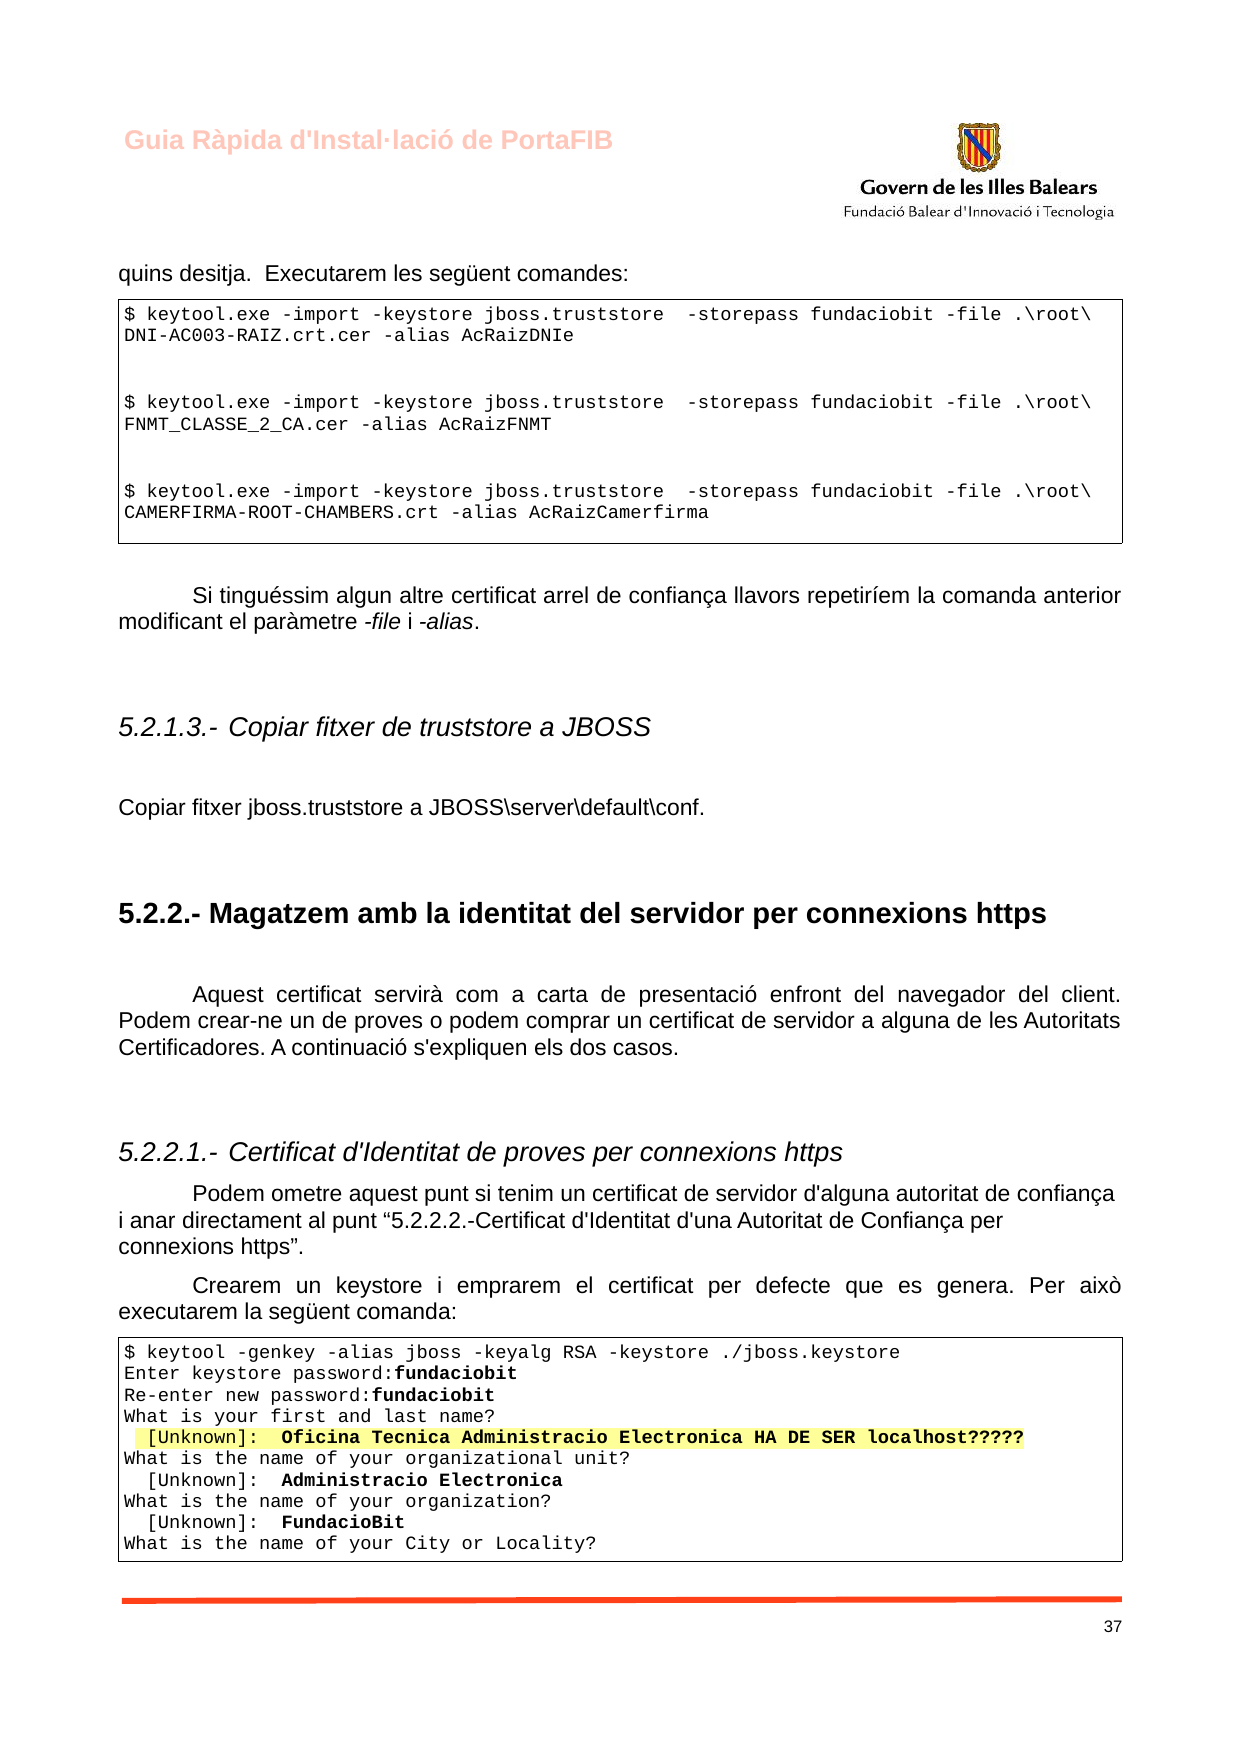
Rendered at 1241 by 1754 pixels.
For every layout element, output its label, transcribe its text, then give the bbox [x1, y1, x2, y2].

text Si tinguéssim algun altre certificat arrel de confiança llavors repetiríem la comanda anterior modificant el paràmetre -file i -alias. [118, 582, 1122, 634]
picture [840, 123, 1117, 220]
subtitle Magatzem amb la identitat del servidor per connexions https [118, 896, 1122, 930]
table_header $ keytool -genkey -alias jboss -keyalg RSA -keystore ./jboss.keystore Enter keystore password:fundaciobit Re-enter new password:fundaciobit What is your first and last name? [Unknown]: Oficina Tecnica Administracio Electronica HA DE SER localhost????? What is the name of your organizational unit? [Unknown]: Administracio Electronica What is the name of your organization? [Unknown]: FundacioBit What is the name of your City or Locality? [119, 1338, 1122, 1561]
text Copiar fitxer jboss.truststore a JBOSS\server\default\conf. [118, 793, 1122, 820]
text Podem ometre aquest punt si tenim un certificat de servidor d'alguna autoritat de confiança i anar directament al punt “5.2.2.2.-Certificat d'Identitat d'una Autoritat de Confiança per connexions https”. [118, 1180, 1122, 1259]
text Aquest certificat servirà com a carta de presentació enfront del navegador del client. Podem crear-ne un de proves o podem comprar un certificat de servidor a alguna de les Autoritats Certificadores. A continuació s'expliquen els dos casos. [118, 981, 1122, 1060]
subtitle Certificat d'Identitat de proves per connexions https [118, 1136, 1122, 1168]
table_header $ keytool.exe -import -keystore jboss.truststore -storepass fundaciobit -file .\root\DNI-AC003-RAIZ.crt.cer -alias AcRaizDNIe $ keytool.exe -import -keystore jboss.truststore -storepass fundaciobit -file .\root\FNMT_CLASSE_2_CA.cer -alias AcRaizFNMT $ keytool.exe -import -keystore jboss.truststore -storepass fundaciobit -file .\root\CAMERFIRMA-ROOT-CHAMBERS.crt -alias AcRaizCamerfirma [119, 300, 1122, 543]
subtitle Copiar fitxer de truststore a JBOSS [118, 711, 1122, 742]
text Crearem un keystore i emprarem el certificat per defecte que es genera. Per això executarem la següent comanda: [118, 1272, 1122, 1324]
text quins desitja. Executarem les següent comandes: [118, 260, 1122, 286]
